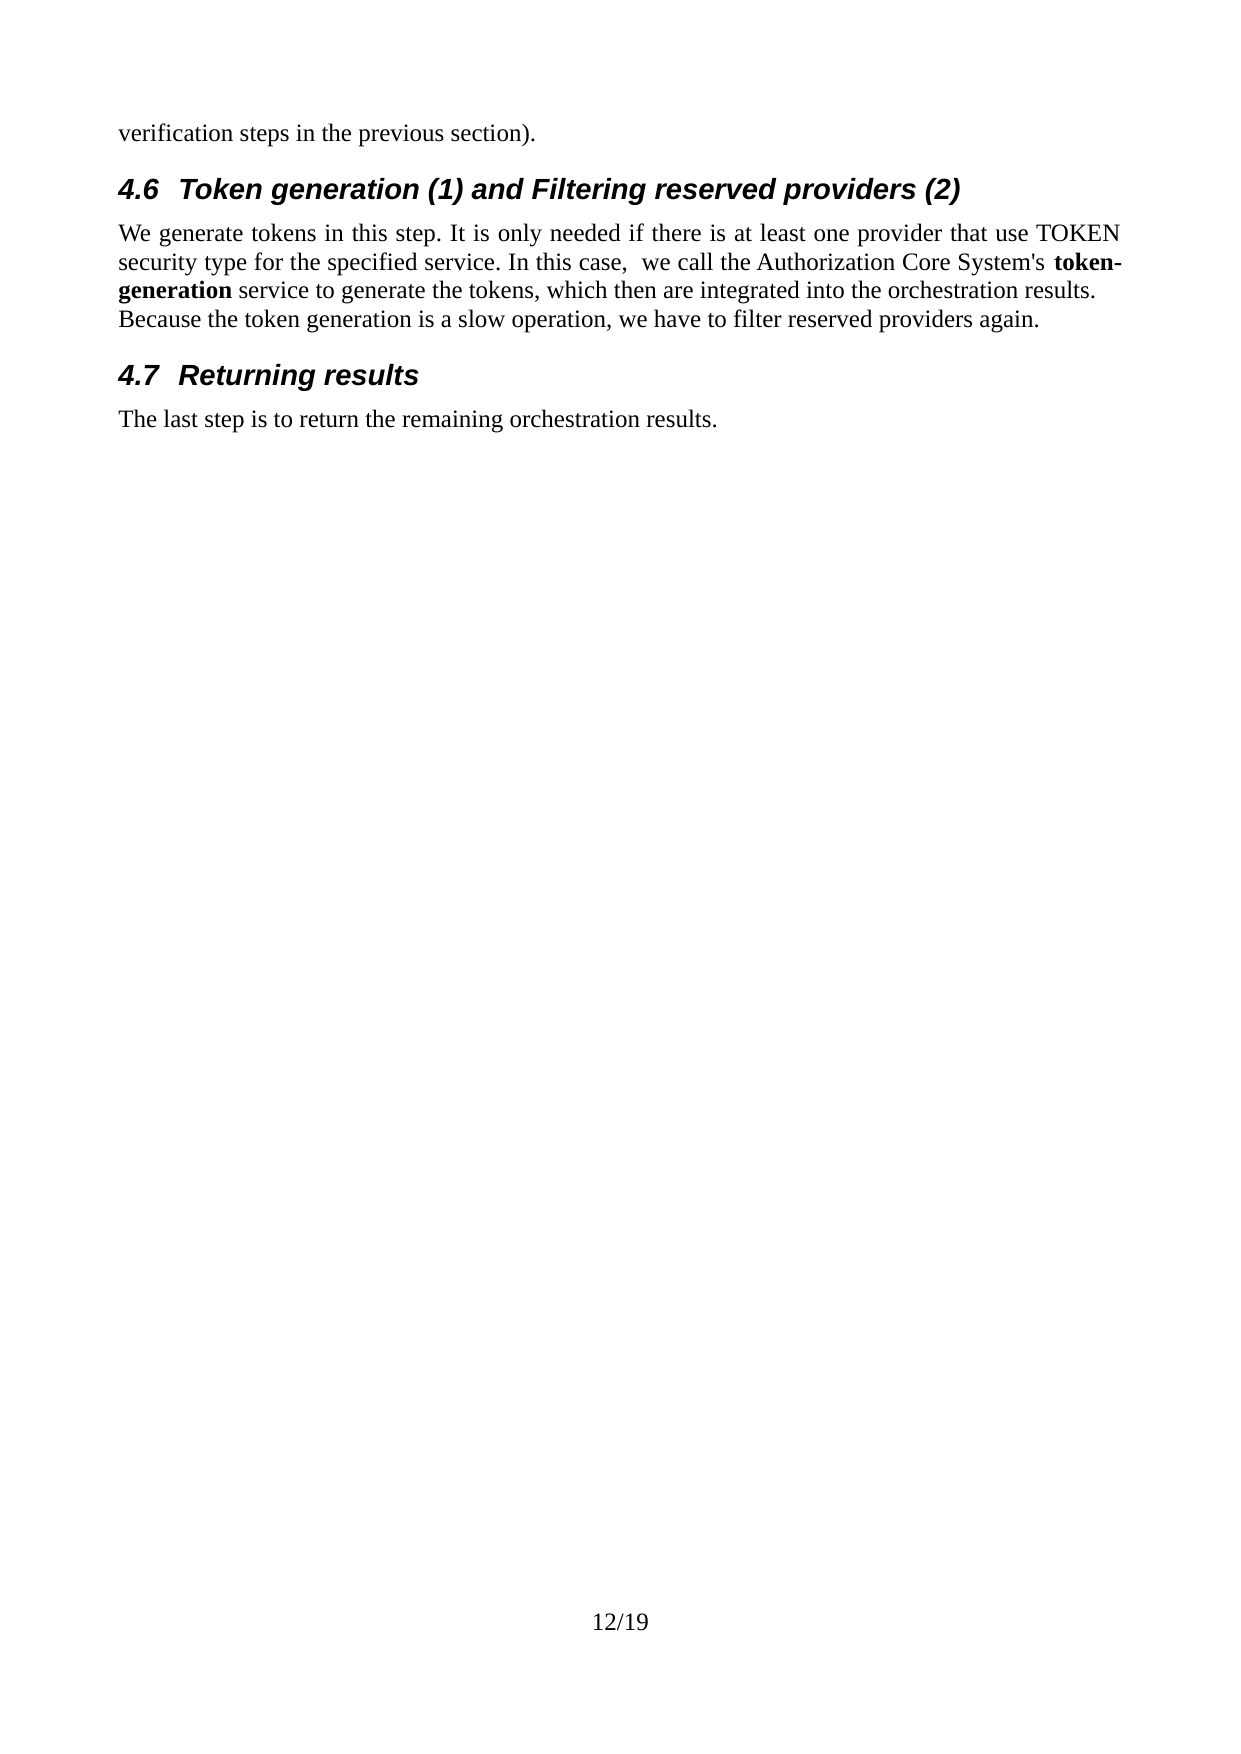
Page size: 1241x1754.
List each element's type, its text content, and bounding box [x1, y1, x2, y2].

text Because the token generation is a slow operation, we have to filter reserved providers again. [118, 304, 1122, 333]
text verification steps in the previous section). [118, 118, 1122, 147]
subtitle Returning results [118, 358, 1122, 391]
text The last step is to return the remaining orchestration results. [118, 404, 1122, 433]
text We generate tokens in this step. It is only needed if there is at least one provider that use TOKEN security type for the specified service. In this case, we call the Authorization Core System's token-generation service to generate the tokens, which then are integrated into the orchestration results. [118, 218, 1122, 304]
subtitle Token generation (1) and Filtering reserved providers (2) [118, 172, 1122, 205]
